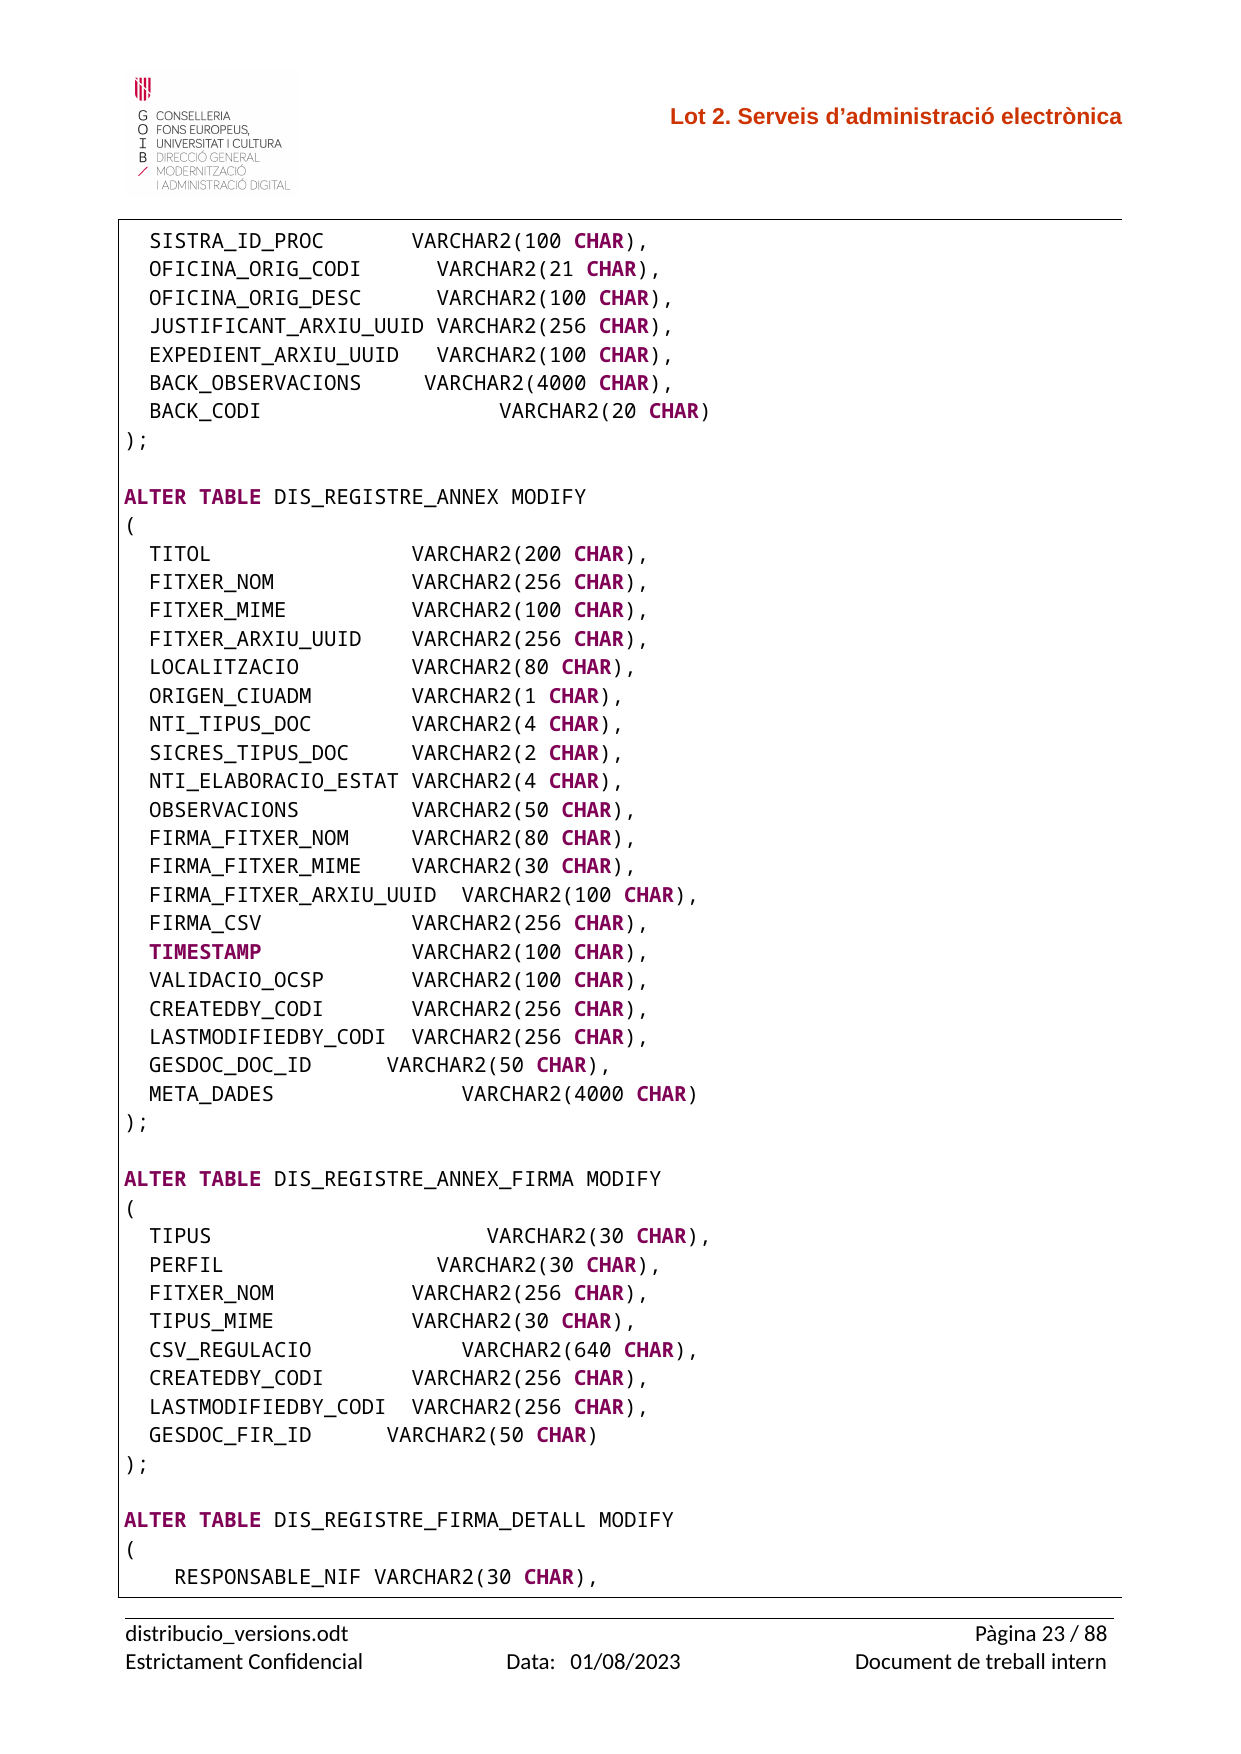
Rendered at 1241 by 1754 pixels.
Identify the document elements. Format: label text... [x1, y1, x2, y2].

picture [126, 70, 299, 197]
table_header SISTRA_ID_PROC VARCHAR2(100 CHAR), OFICINA_ORIG_CODI VARCHAR2(21 CHAR), OFICINA_ORIG_DESC VARCHAR2(100 CHAR), JUSTIFICANT_ARXIU_UUID VARCHAR2(256 CHAR), EXPEDIENT_ARXIU_UUID VARCHAR2(100 CHAR), BACK_OBSERVACIONS VARCHAR2(4000 CHAR), BACK_CODI VARCHAR2(20 CHAR) ); ALTER TABLE DIS_REGISTRE_ANNEX MODIFY ( TITOL VARCHAR2(200 CHAR), FITXER_NOM VARCHAR2(256 CHAR), FITXER_MIME VARCHAR2(100 CHAR), FITXER_ARXIU_UUID VARCHAR2(256 CHAR), LOCALITZACIO VARCHAR2(80 CHAR), ORIGEN_CIUADM VARCHAR2(1 CHAR), NTI_TIPUS_DOC VARCHAR2(4 CHAR), SICRES_TIPUS_DOC VARCHAR2(2 CHAR), NTI_ELABORACIO_ESTAT VARCHAR2(4 CHAR), OBSERVACIONS VARCHAR2(50 CHAR), FIRMA_FITXER_NOM VARCHAR2(80 CHAR), FIRMA_FITXER_MIME VARCHAR2(30 CHAR), FIRMA_FITXER_ARXIU_UUID VARCHAR2(100 CHAR), FIRMA_CSV VARCHAR2(256 CHAR), TIMESTAMP VARCHAR2(100 CHAR), VALIDACIO_OCSP VARCHAR2(100 CHAR), CREATEDBY_CODI VARCHAR2(256 CHAR), LASTMODIFIEDBY_CODI VARCHAR2(256 CHAR), GESDOC_DOC_ID VARCHAR2(50 CHAR), META_DADES VARCHAR2(4000 CHAR) ); ALTER TABLE DIS_REGISTRE_ANNEX_FIRMA MODIFY ( TIPUS VARCHAR2(30 CHAR), PERFIL VARCHAR2(30 CHAR), FITXER_NOM VARCHAR2(256 CHAR), TIPUS_MIME VARCHAR2(30 CHAR), CSV_REGULACIO VARCHAR2(640 CHAR), CREATEDBY_CODI VARCHAR2(256 CHAR), LASTMODIFIEDBY_CODI VARCHAR2(256 CHAR), GESDOC_FIR_ID VARCHAR2(50 CHAR) ); ALTER TABLE DIS_REGISTRE_FIRMA_DETALL MODIFY ( RESPONSABLE_NIF VARCHAR2(30 CHAR), [119, 220, 1122, 1597]
